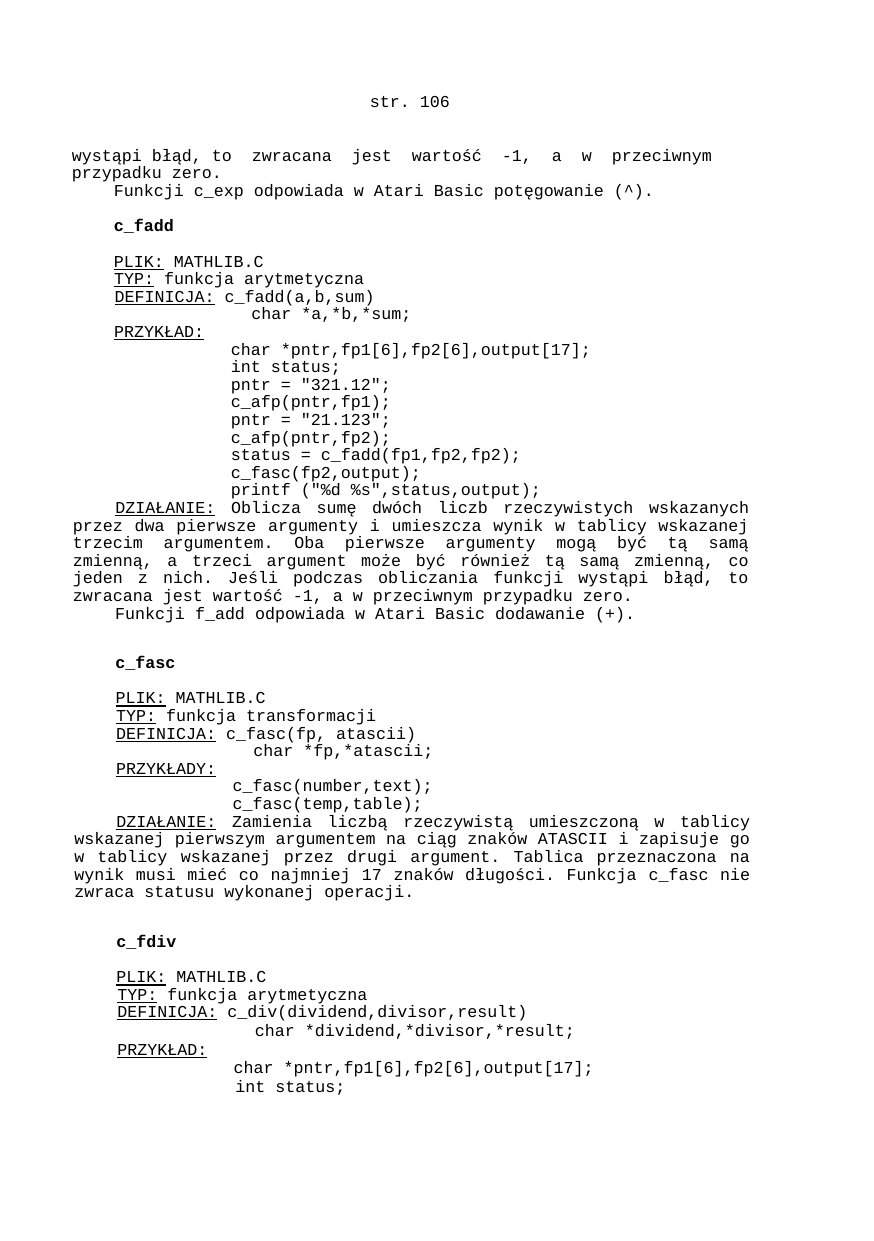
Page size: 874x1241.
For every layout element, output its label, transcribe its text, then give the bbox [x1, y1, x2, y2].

text Funkcji c_exp odpowiada w Atari Basic potęgowanie (^). [113, 182, 750, 200]
text c_fasc [115, 654, 750, 673]
text DZIAŁANIE: Zamienia liczbą rzeczywistą umieszczoną w tablicy wskazanej pierwszym argumentem na ciąg znaków ATASCII i zapisuje go w tablicy wskazanej przez drugi argument. Tablica przeznaczona na wynik musi mieć co najmniej 17 znaków długości. Funkcja c_fasc nie zwraca statusu wykonanej operacji. [74, 813, 750, 901]
text status = c_fadd(fp1,fp2,fp2); c_fasc(fp2,output); [231, 447, 630, 482]
text char *pntr,fp1[6],fp2[6],output[17]; int status; [231, 341, 630, 376]
text c_fdiv [116, 933, 750, 952]
text DEFINICJA: c_fasc(fp, atascii) [116, 725, 750, 743]
text Funkcji f_add odpowiada w Atari Basic dodawanie (+). [115, 605, 750, 623]
text PLIK: MATHLIB.C [113, 253, 750, 271]
text int status; [235, 1078, 750, 1097]
text c_afp(pntr,fp1); [231, 394, 630, 411]
text char *pntr,fp1[6],fp2[6],output[17]; [233, 1059, 750, 1078]
text char *a,*b,*sum; PRZYKŁAD: [114, 306, 420, 341]
text c_fasc(number,text); c_fasc(temp,table); [232, 778, 450, 813]
text c_afp(pntr,fp2); [231, 429, 630, 447]
text str. 106 [71, 93, 748, 112]
text TYP: funkcja arytmetyczna [117, 986, 750, 1004]
text TYP: funkcja transformacji [116, 707, 750, 725]
text PLIK: MATHLIB.C [116, 969, 750, 986]
text DEFINICJA: c_fadd(a,b,sum) [114, 288, 750, 306]
text char *dividend,*divisor,*result; PRZYKŁAD: [117, 1021, 600, 1059]
text wystąpi błąd, to zwracana jest wartość -1, a w przeciwnym przypadku zero. [72, 147, 750, 182]
text c_fadd [113, 218, 750, 235]
text printf ("%d %s",status,output); [231, 482, 630, 499]
text pntr = "321.12"; [231, 376, 630, 394]
text PLIK: MATHLIB.C [115, 690, 750, 707]
text char *fp,*atascii; PRZYKŁADY: [116, 743, 450, 778]
text DEFINICJA: c_div(dividend,divisor,result) [117, 1004, 750, 1021]
text pntr = "21.123"; [231, 411, 630, 429]
text DZIAŁANIE: Oblicza sumę dwóch liczb rzeczywistych wskazanych przez dwa pierwsze argumenty i umieszcza wynik w tablicy wskazanej trzecim argumentem. Oba pierwsze argumenty mogą być tą samą zmienną, a trzeci argument może być również tą samą zmienną, co jeden z nich. Jeśli podczas obliczania funkcji wystąpi błąd, to zwracana jest wartość -1, a w przeciwnym przypadku zero. [73, 499, 749, 605]
text TYP: funkcja arytmetyczna [114, 271, 750, 288]
